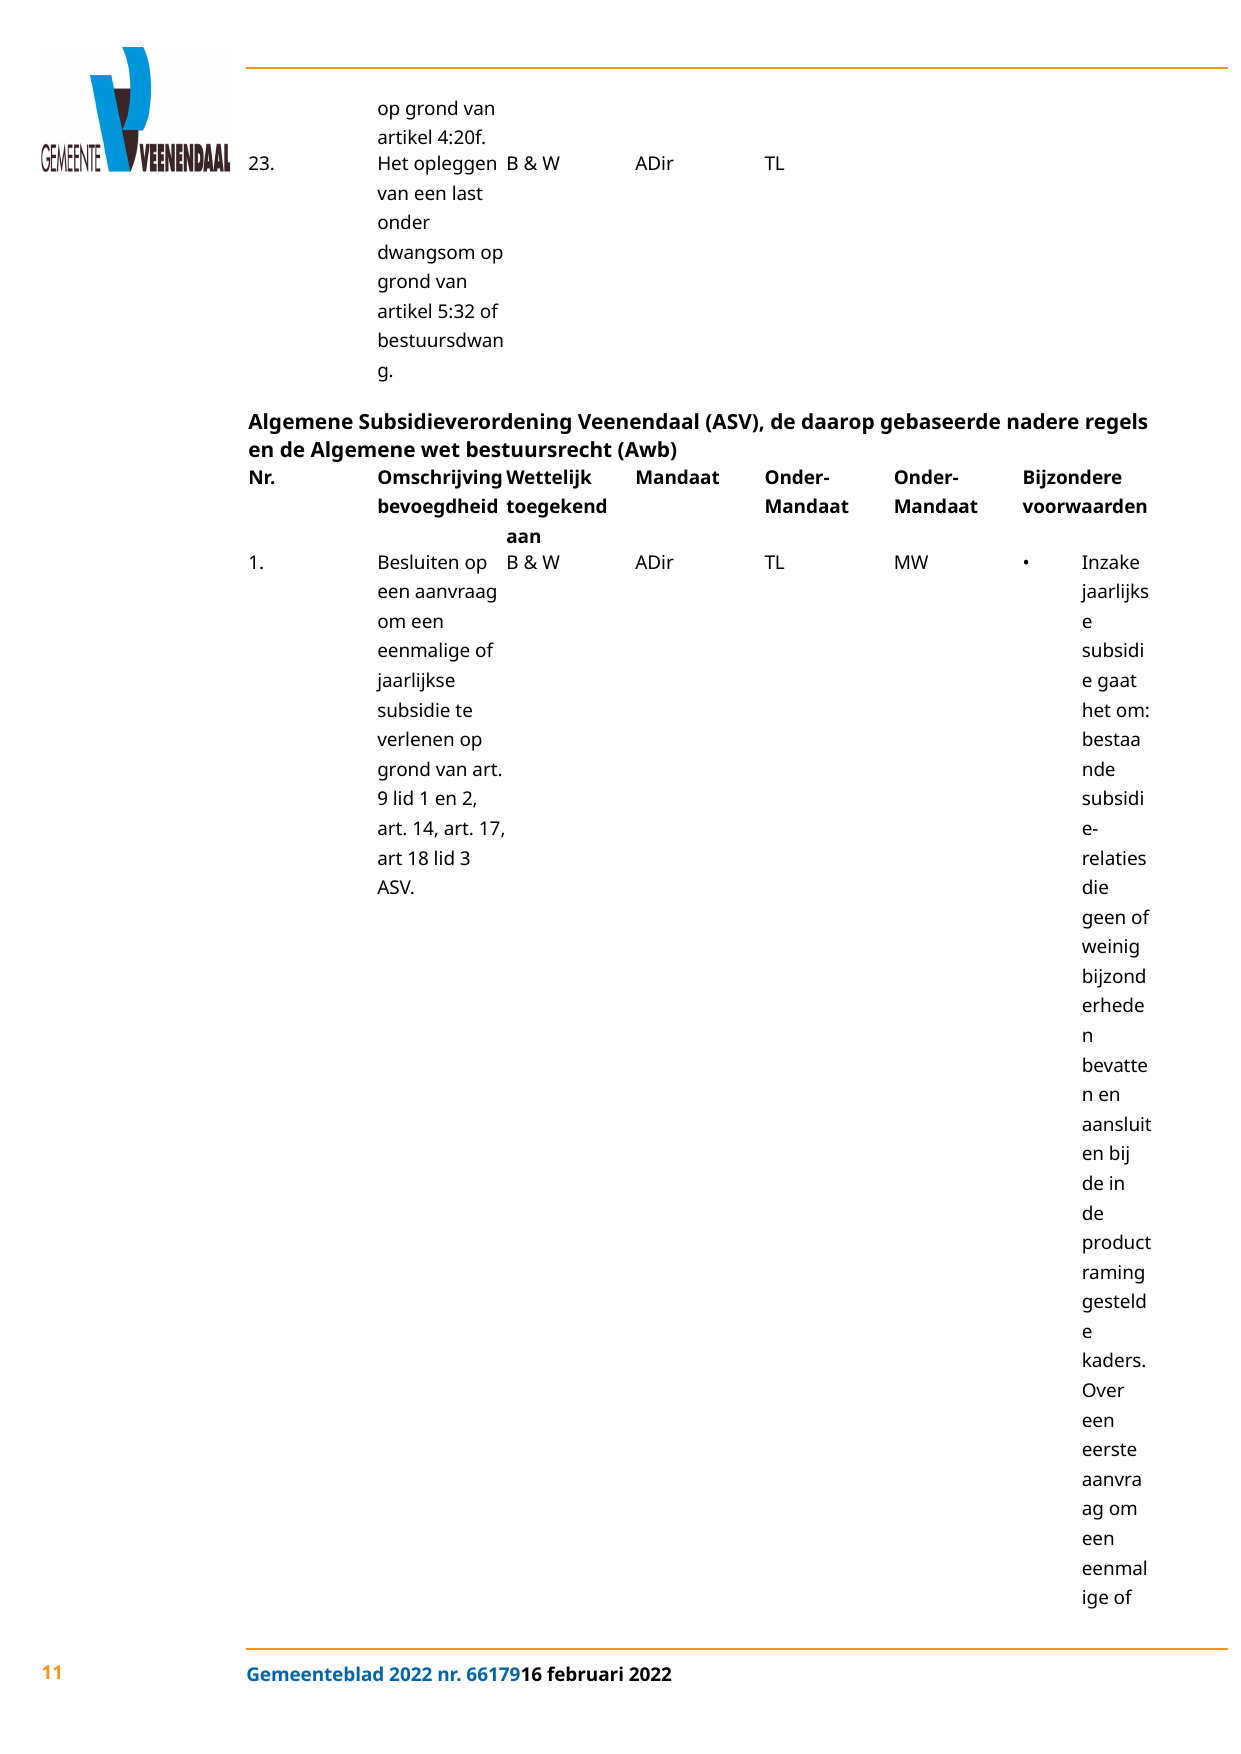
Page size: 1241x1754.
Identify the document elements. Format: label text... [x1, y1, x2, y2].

table_header Omschrijving bevoegdheid [377, 464, 506, 549]
table_cell MW [894, 549, 1022, 1610]
table_header Wettelijk toegekend aan [506, 464, 635, 549]
table_cell [1023, 150, 1152, 383]
table_cell Besluiten op een aanvraag om een eenmalige of jaarlijkse subsidie te verlenen op grond van art. 9 lid 1 en 2, art. 14, art. 17, art 18 lid 3 ASV. [377, 549, 506, 1610]
table_cell [635, 95, 764, 150]
table_header Mandaat [635, 464, 764, 549]
table_cell [248, 95, 377, 150]
table_cell [894, 150, 1022, 383]
table_cell op grond van artikel 4:20f. [377, 95, 506, 150]
table_header Nr. [248, 464, 377, 549]
picture [123, 47, 231, 172]
table_cell [1023, 95, 1152, 150]
table_header Onder- Mandaat [894, 464, 1022, 549]
table_cell Inzake jaarlijkse subsidie gaat het om: bestaande subsidie-relaties die geen of weinig bijzonderheden bevatten en aansluiten bij de in de productraming gestelde kaders. Over een eerste aanvraag om een eenmalige of [1023, 549, 1152, 1610]
table_cell 1. [248, 549, 377, 1610]
table_cell B & W [506, 549, 635, 1610]
table_header Bijzondere voorwaarden [1023, 464, 1152, 549]
table_cell ADir [635, 150, 764, 383]
text Algemene Subsidieverordening Veenendaal (ASV), de daarop gebaseerde nadere regels en de Algemene wet bestuursrecht (Awb) [248, 407, 1152, 464]
table_cell [764, 95, 893, 150]
table_cell [506, 95, 635, 150]
table_cell TL [764, 549, 893, 1610]
table_header Onder- Mandaat [764, 464, 893, 549]
picture [41, 47, 130, 172]
table_cell [894, 95, 1022, 150]
table_cell Het opleggen van een last onder dwangsom op grond van artikel 5:32 of bestuursdwang. [377, 150, 506, 383]
table_cell TL [764, 150, 893, 383]
table_cell 23. [248, 150, 377, 383]
table_cell ADir [635, 549, 764, 1610]
table_cell B & W [506, 150, 635, 383]
